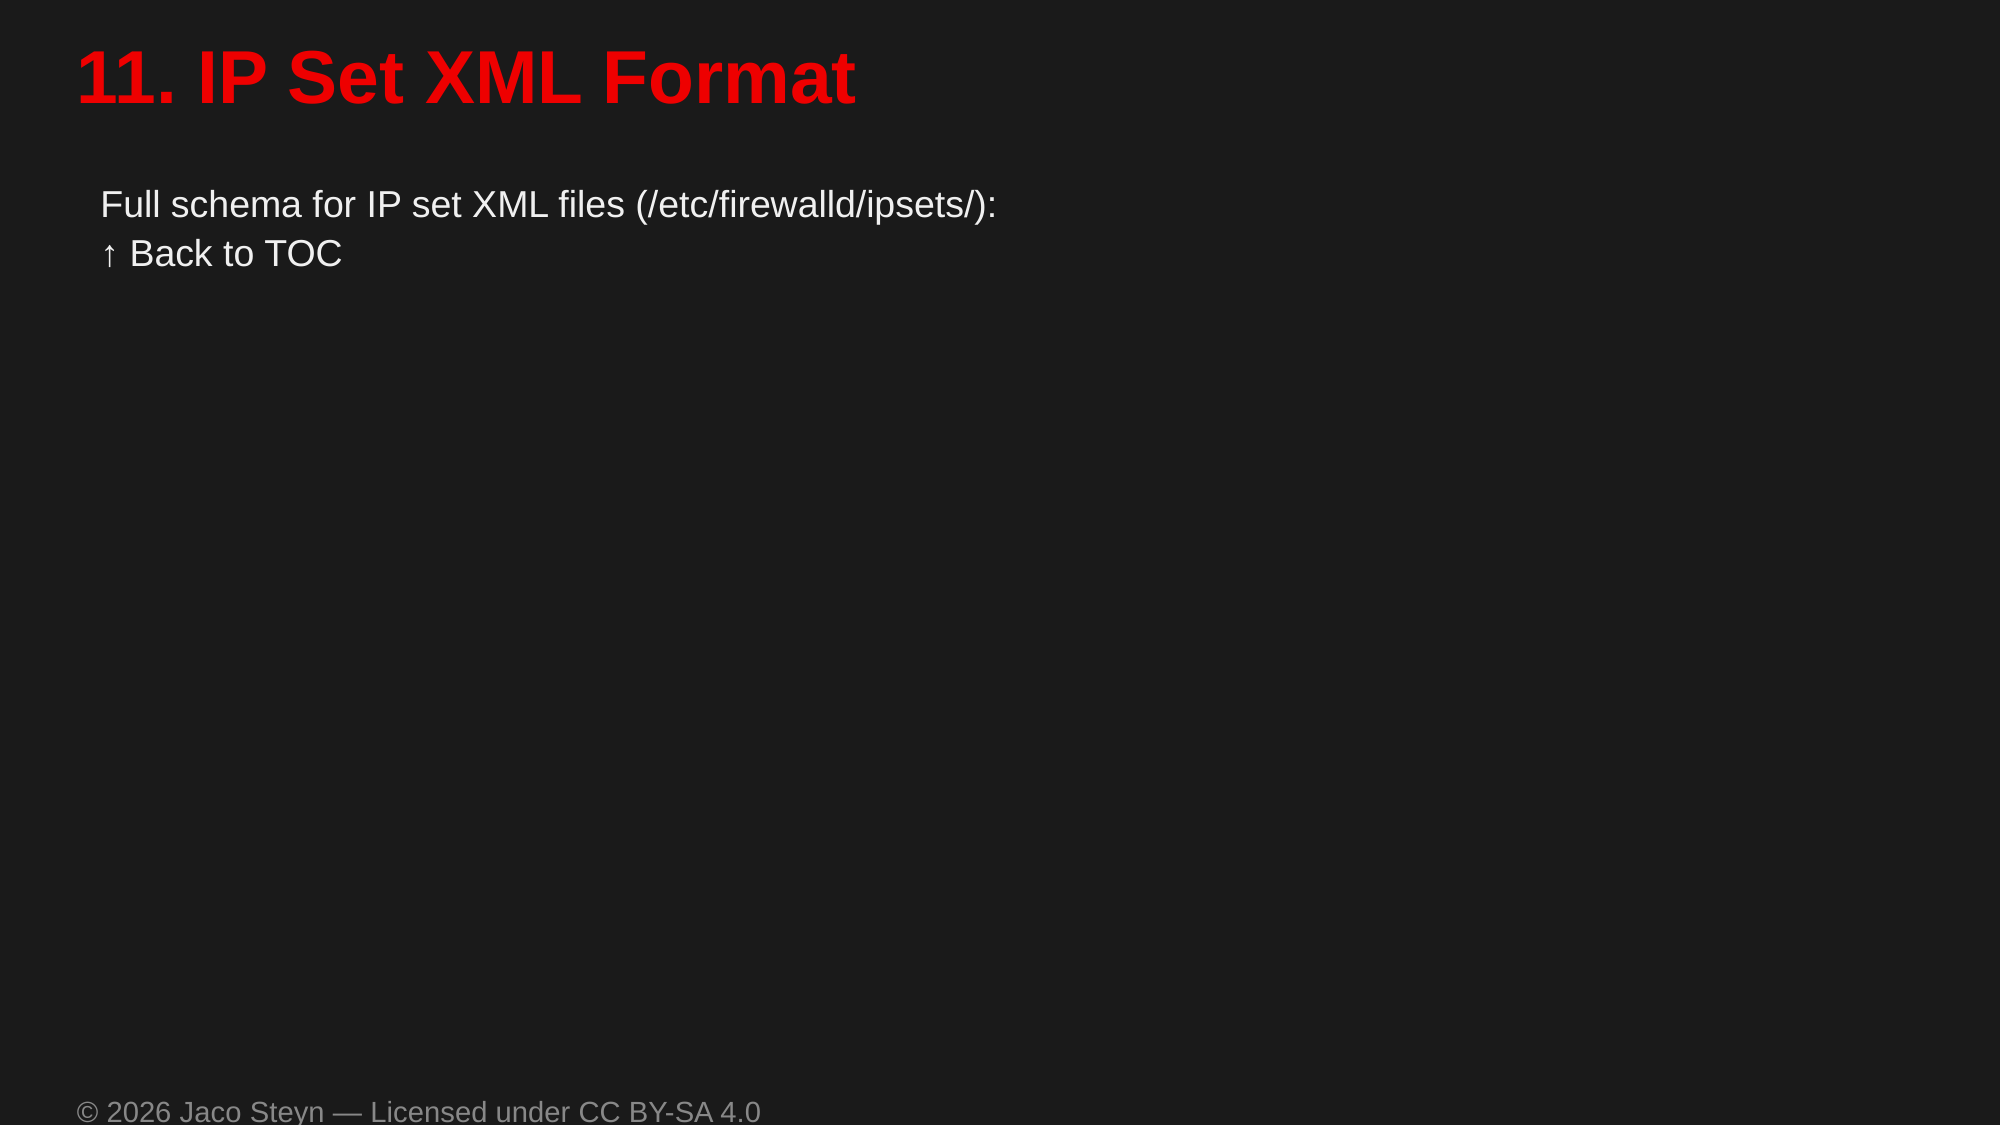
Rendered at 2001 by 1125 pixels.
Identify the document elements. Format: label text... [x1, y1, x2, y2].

text_box 11. IP Set XML Format [59, 23, 1942, 154]
text_box © 2026 Jaco Steyn — Licensed under CC BY-SA 4.0 [59, 1083, 1942, 1120]
text_box Full schema for IP set XML files (/etc/firewalld/ipsets/): ↑ Back to TOC [59, 171, 1942, 1083]
